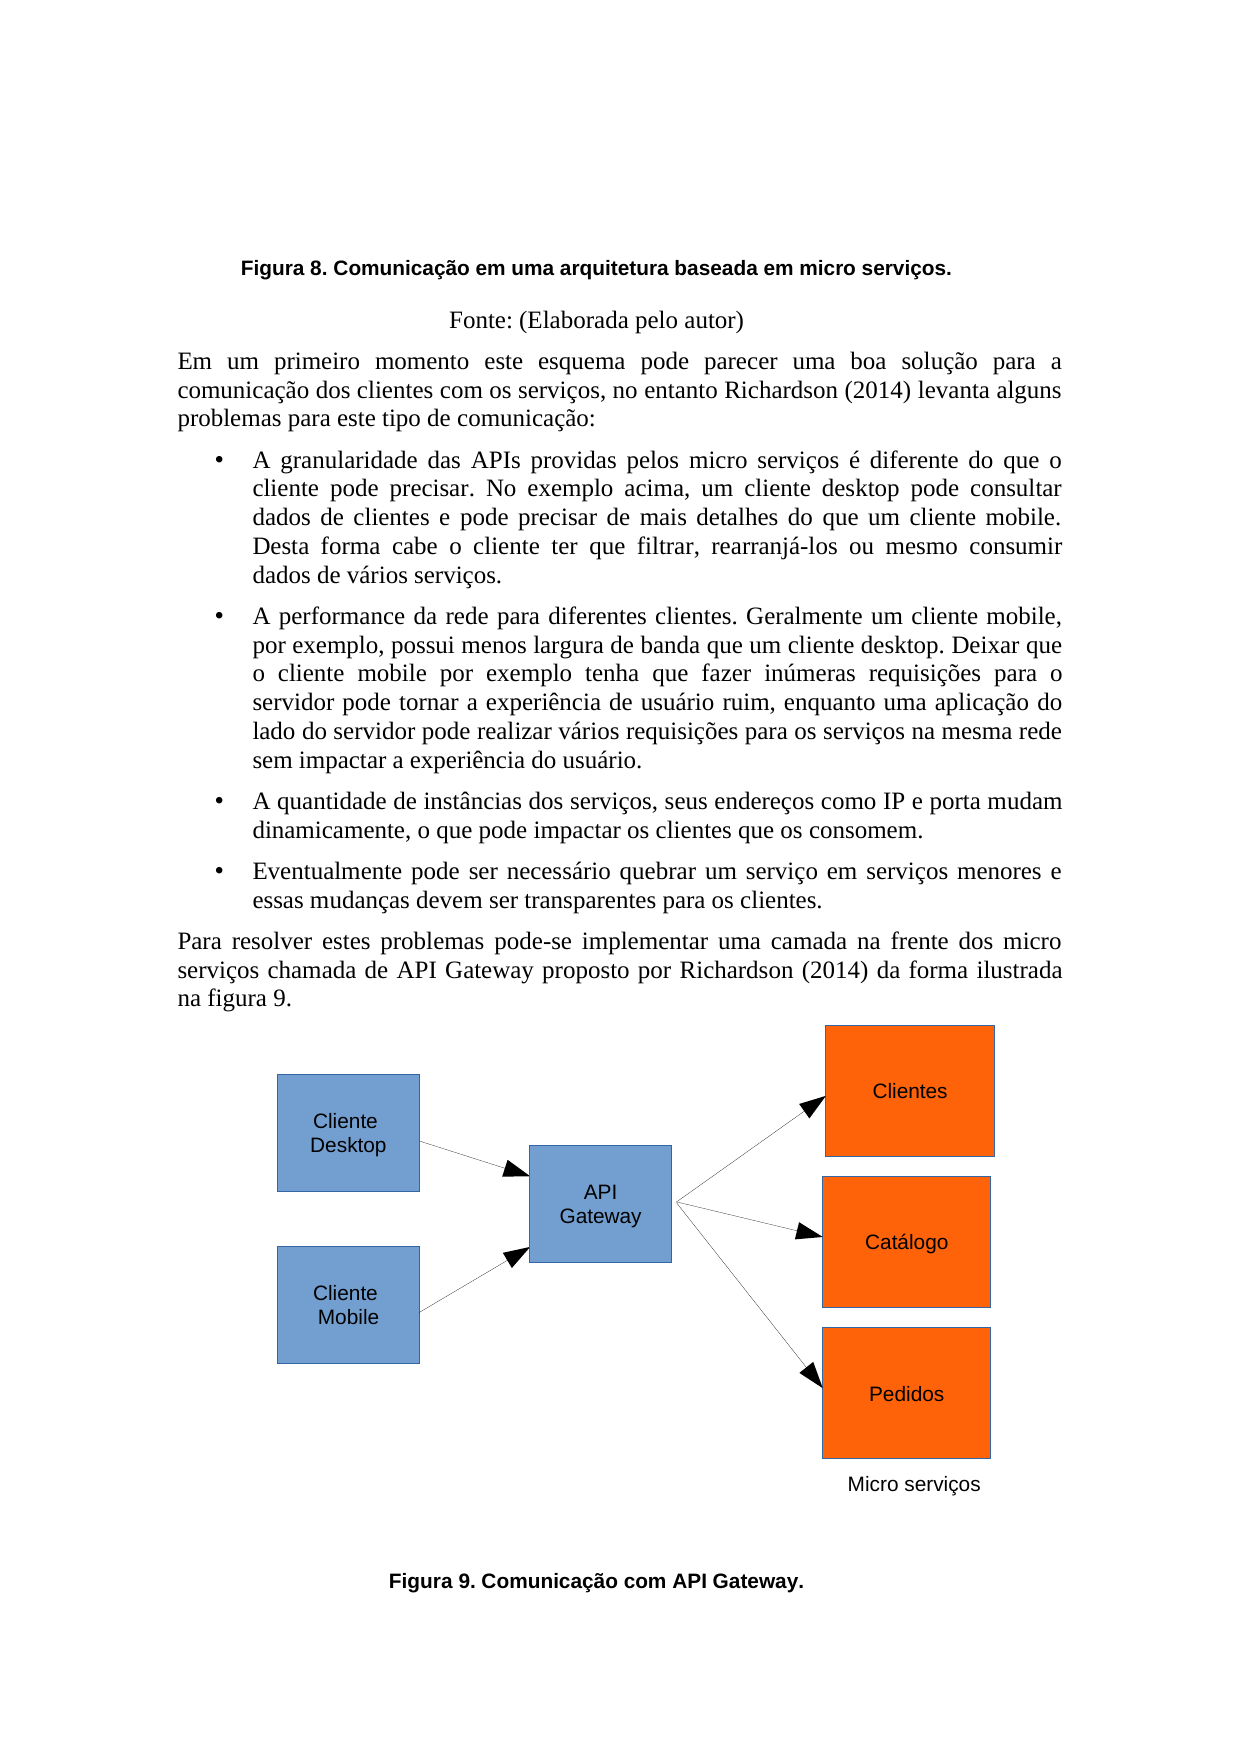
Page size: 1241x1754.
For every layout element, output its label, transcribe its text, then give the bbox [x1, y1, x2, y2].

list A granularidade das APIs providas pelos micro serviços é diferente do que o cliente pode precisar. No exemplo acima, um cliente desktop pode consultar dados de clientes e pode precisar de mais detalhes do que um cliente mobile. Desta forma cabe o cliente ter que filtrar, rearranjá-los ou mesmo consumir dados de vários serviços. [215, 445, 1063, 588]
text Fonte: (Elaborada pelo autor) [177, 305, 1016, 333]
text Figura 8. Comunicação em uma arquitetura baseada em micro serviços. [177, 256, 1016, 280]
text Figura 9. Comunicação com API Gateway. [177, 1569, 1016, 1593]
text Em um primeiro momento este esquema pode parecer uma boa solução para a comunicação dos clientes com os serviços, no entanto Richardson (2014) levanta alguns problemas para este tipo de comunicação: [177, 346, 1063, 432]
text Para resolver estes problemas pode-se implementar uma camada na frente dos micro serviços chamada de API Gateway proposto por Richardson (2014) da forma ilustrada na figura 9. [177, 926, 1063, 1012]
list A performance da rede para diferentes clientes. Geralmente um cliente mobile, por exemplo, possui menos largura de banda que um cliente desktop. Deixar que o cliente mobile por exemplo tenha que fazer inúmeras requisições para o servidor pode tornar a experiência de usuário ruim, enquanto uma aplicação do lado do servidor pode realizar vários requisições para os serviços na mesma rede sem impactar a experiência do usuário. [215, 601, 1063, 773]
list Eventualmente pode ser necessário quebrar um serviço em serviços menores e essas mudanças devem ser transparentes para os clientes. [215, 856, 1063, 913]
list A quantidade de instâncias dos serviços, seus endereços como IP e porta mudam dinamicamente, o que pode impactar os clientes que os consomem. [215, 786, 1063, 843]
